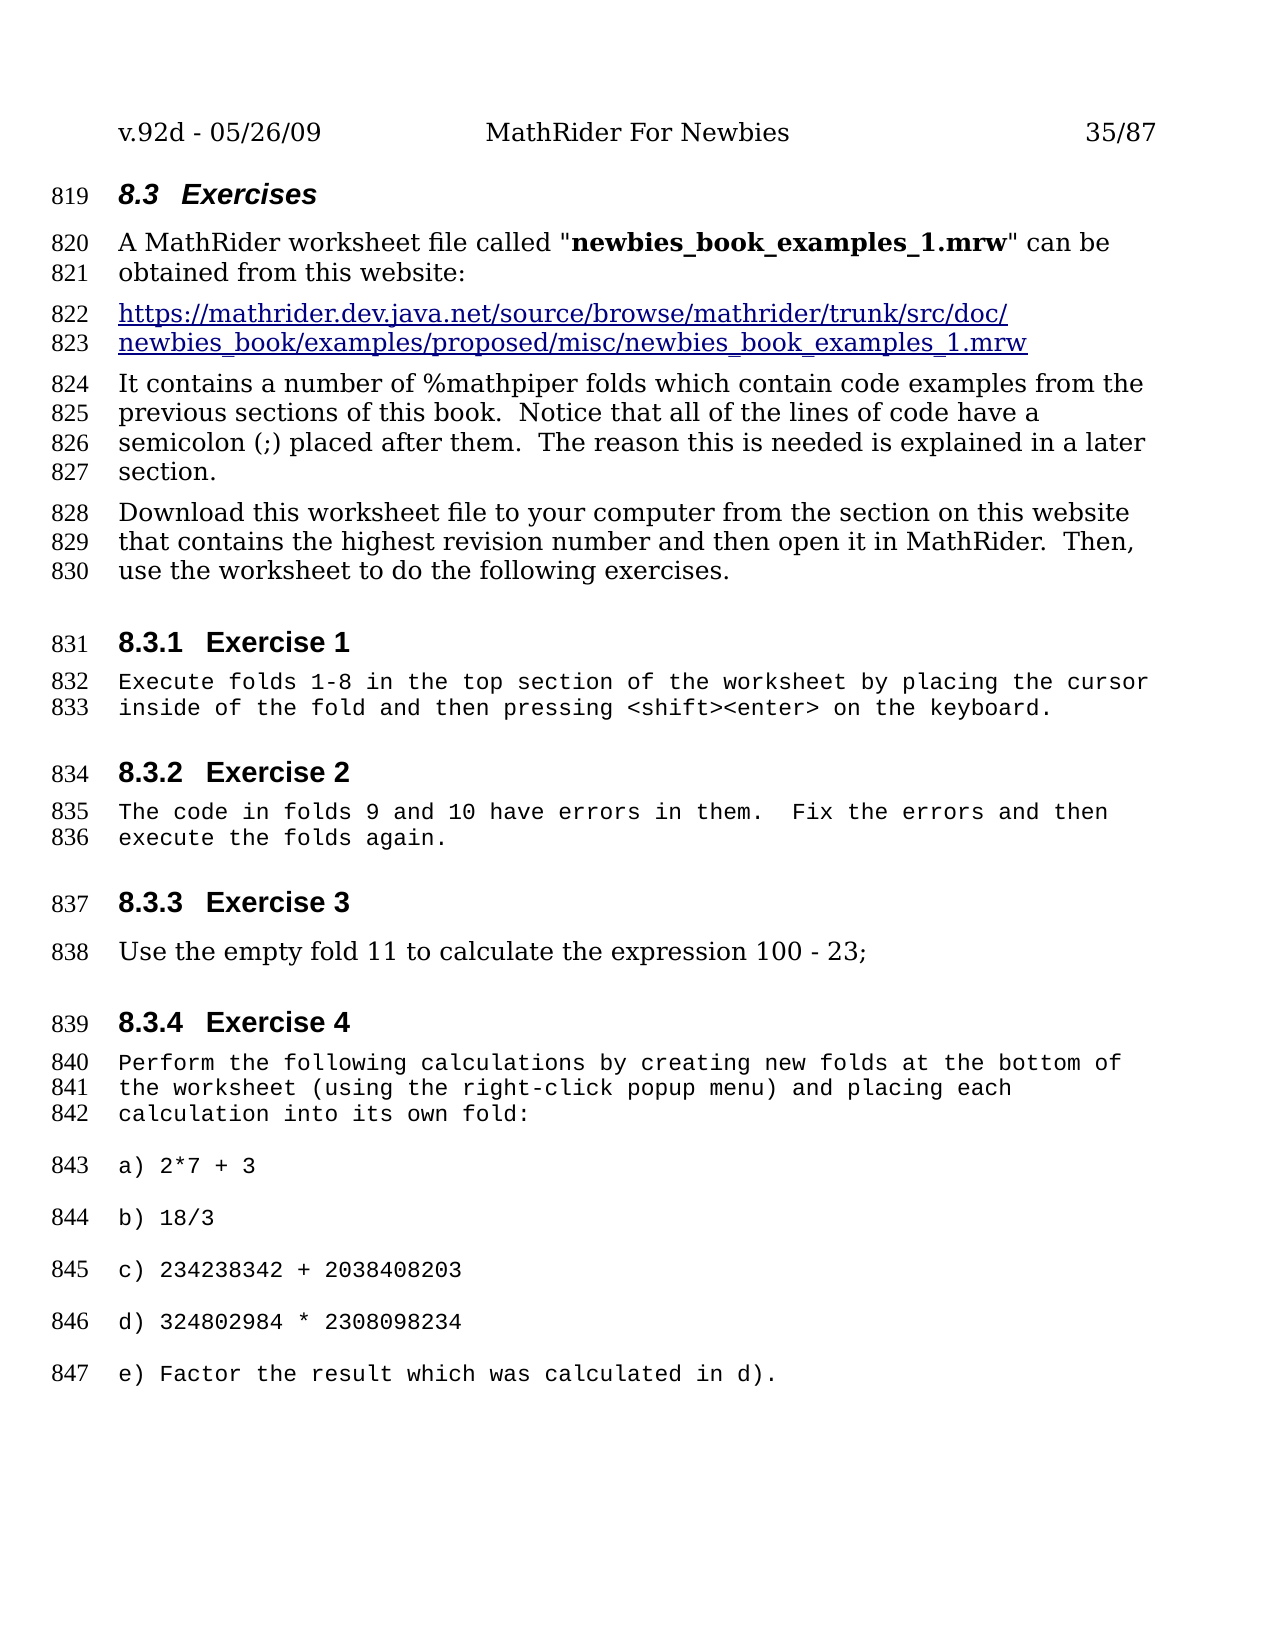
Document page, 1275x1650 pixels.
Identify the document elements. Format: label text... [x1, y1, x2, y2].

text The code in folds 9 and 10 have errors in them. Fix the errors and then execute the folds again. [118, 801, 1157, 852]
text c) 234238342 + 2038408203 [118, 1258, 1157, 1284]
text Execute folds 1-8 in the top section of the worksheet by placing the cursor inside of the fold and then pressing <shift><enter> on the keyboard. [118, 670, 1157, 722]
text Perform the following calculations by creating new folds at the bottom of the worksheet (using the right-click popup menu) and placing each calculation into its own fold: [118, 1051, 1157, 1129]
subtitle Exercise 4 [118, 1005, 1157, 1039]
text A MathRider worksheet file called "newbies_book_examples_1.mrw" can be obtained from this website: [118, 228, 1157, 287]
text e) Factor the result which was calculated in d). [118, 1362, 1157, 1388]
subtitle Exercise 1 [118, 625, 1157, 658]
text Use the empty fold 11 to calculate the expression 100 - 23; [118, 937, 1157, 966]
text b) 18/3 [118, 1206, 1157, 1232]
subtitle Exercise 3 [118, 886, 1157, 919]
text It contains a number of %mathpiper folds which contain code examples from the previous sections of this book. Notice that all of the lines of code have a semicolon (;) placed after them. The reason this is needed is explained in a later section. [118, 369, 1157, 486]
subtitle Exercise 2 [118, 755, 1157, 789]
text a) 2*7 + 3 [118, 1154, 1157, 1181]
text d) 324802984 * 2308098234 [118, 1310, 1157, 1336]
text https://mathrider.dev.java.net/source/browse/mathrider/trunk/src/doc/newbies_book/examples/proposed/misc/newbies_book_examples_1.mrw [118, 299, 1157, 357]
text Download this worksheet file to your computer from the section on this website that contains the highest revision number and then open it in MathRider. Then, use the worksheet to do the following exercises. [118, 498, 1157, 586]
subtitle Exercises [118, 177, 1157, 210]
